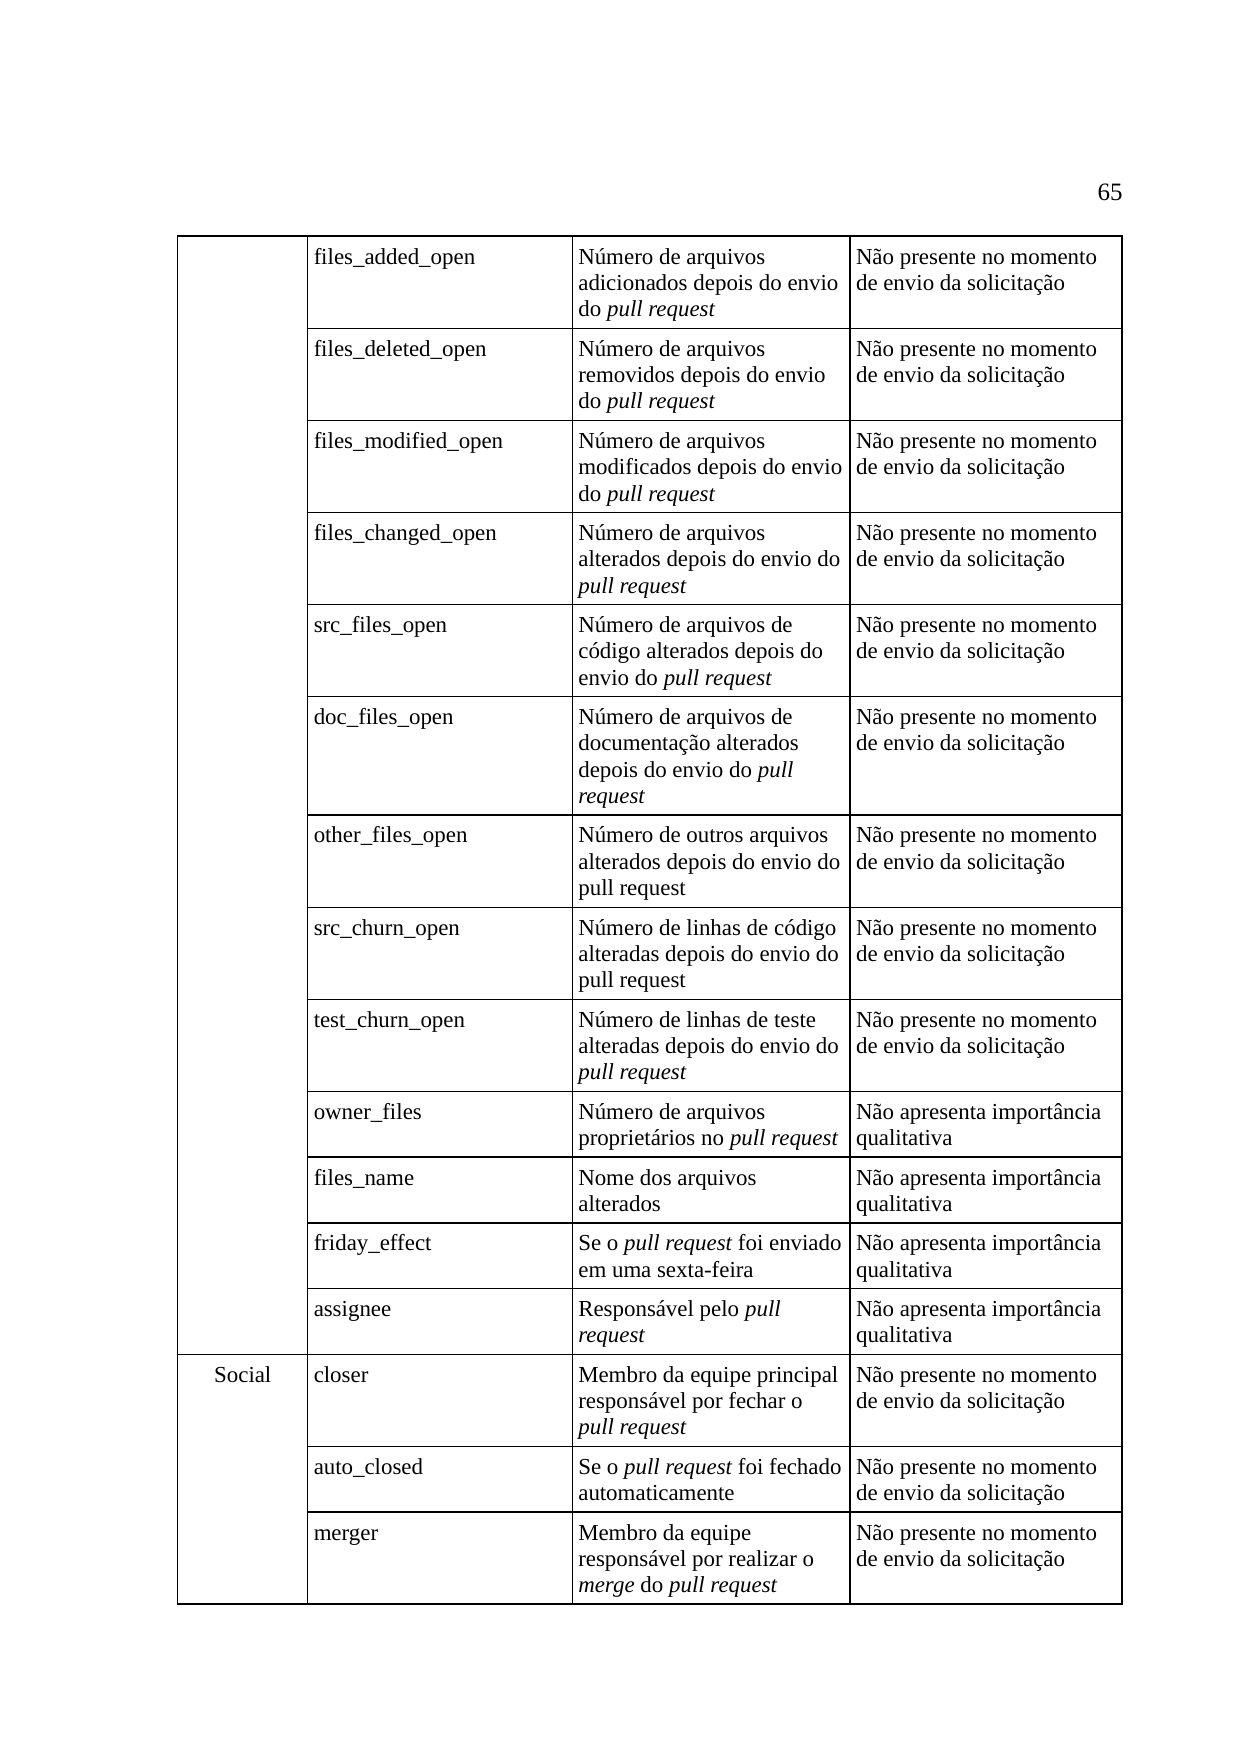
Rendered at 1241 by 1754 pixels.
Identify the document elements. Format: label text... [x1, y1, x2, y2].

table_cell Responsável pelo pull request [573, 1289, 849, 1353]
table_cell Não apresenta importância qualitativa [851, 1289, 1121, 1353]
table_cell other_files_open [308, 816, 572, 906]
table_cell Número de arquivos de código alterados depois do envio do pull request [573, 605, 849, 696]
table_cell friday_effect [308, 1224, 572, 1288]
table_cell Não presente no momento de envio da solicitação [851, 237, 1121, 327]
table_cell Não presente no momento de envio da solicitação [851, 697, 1121, 814]
table_cell Membro da equipe responsável por realizar o merge do pull request [573, 1513, 849, 1603]
table_cell files_name [308, 1158, 572, 1222]
table_cell files_modified_open [308, 421, 572, 512]
table_cell Não presente no momento de envio da solicitação [851, 513, 1121, 604]
table_cell Membro da equipe principal responsável por fechar o pull request [573, 1355, 849, 1446]
table_cell [178, 237, 307, 1353]
table_cell Não apresenta importância qualitativa [851, 1092, 1121, 1156]
table_cell assignee [308, 1289, 572, 1353]
table_cell Não presente no momento de envio da solicitação [851, 1447, 1121, 1511]
table_cell Não apresenta importância qualitativa [851, 1158, 1121, 1222]
table_cell Não presente no momento de envio da solicitação [851, 421, 1121, 512]
table_cell Número de arquivos proprietários no pull request [573, 1092, 849, 1156]
table_cell Não presente no momento de envio da solicitação [851, 605, 1121, 696]
table_cell Não presente no momento de envio da solicitação [851, 1000, 1121, 1091]
table_cell Não presente no momento de envio da solicitação [851, 1355, 1121, 1446]
table_cell Não presente no momento de envio da solicitação [851, 1513, 1121, 1603]
table_cell auto_closed [308, 1447, 572, 1511]
table_cell Se o pull request foi enviado em uma sexta-feira [573, 1224, 849, 1288]
table_cell src_churn_open [308, 908, 572, 998]
table_cell Não presente no momento de envio da solicitação [851, 908, 1121, 998]
table_cell Social [178, 1355, 307, 1603]
table_cell Número de arquivos alterados depois do envio do pull request [573, 513, 849, 604]
table_cell doc_files_open [308, 697, 572, 814]
table_cell merger [308, 1513, 572, 1603]
table_cell Não apresenta importância qualitativa [851, 1224, 1121, 1288]
table_cell Número de arquivos adicionados depois do envio do pull request [573, 237, 849, 327]
table_cell Número de outros arquivos alterados depois do envio do pull request [573, 816, 849, 906]
table_cell Número de arquivos de documentação alterados depois do envio do pull request [573, 697, 849, 814]
table_cell files_deleted_open [308, 329, 572, 419]
table_cell Se o pull request foi fechado automaticamente [573, 1447, 849, 1511]
table_cell Número de arquivos modificados depois do envio do pull request [573, 421, 849, 512]
table_cell Número de linhas de código alteradas depois do envio do pull request [573, 908, 849, 998]
table_cell src_files_open [308, 605, 572, 696]
table_cell Nome dos arquivos alterados [573, 1158, 849, 1222]
table_cell owner_files [308, 1092, 572, 1156]
table_cell Número de linhas de teste alteradas depois do envio do pull request [573, 1000, 849, 1091]
table_cell closer [308, 1355, 572, 1446]
table_cell files_added_open [308, 237, 572, 327]
table_cell files_changed_open [308, 513, 572, 604]
table_cell Não presente no momento de envio da solicitação [851, 816, 1121, 906]
table_cell Não presente no momento de envio da solicitação [851, 329, 1121, 419]
table_cell test_churn_open [308, 1000, 572, 1091]
table_cell Número de arquivos removidos depois do envio do pull request [573, 329, 849, 419]
